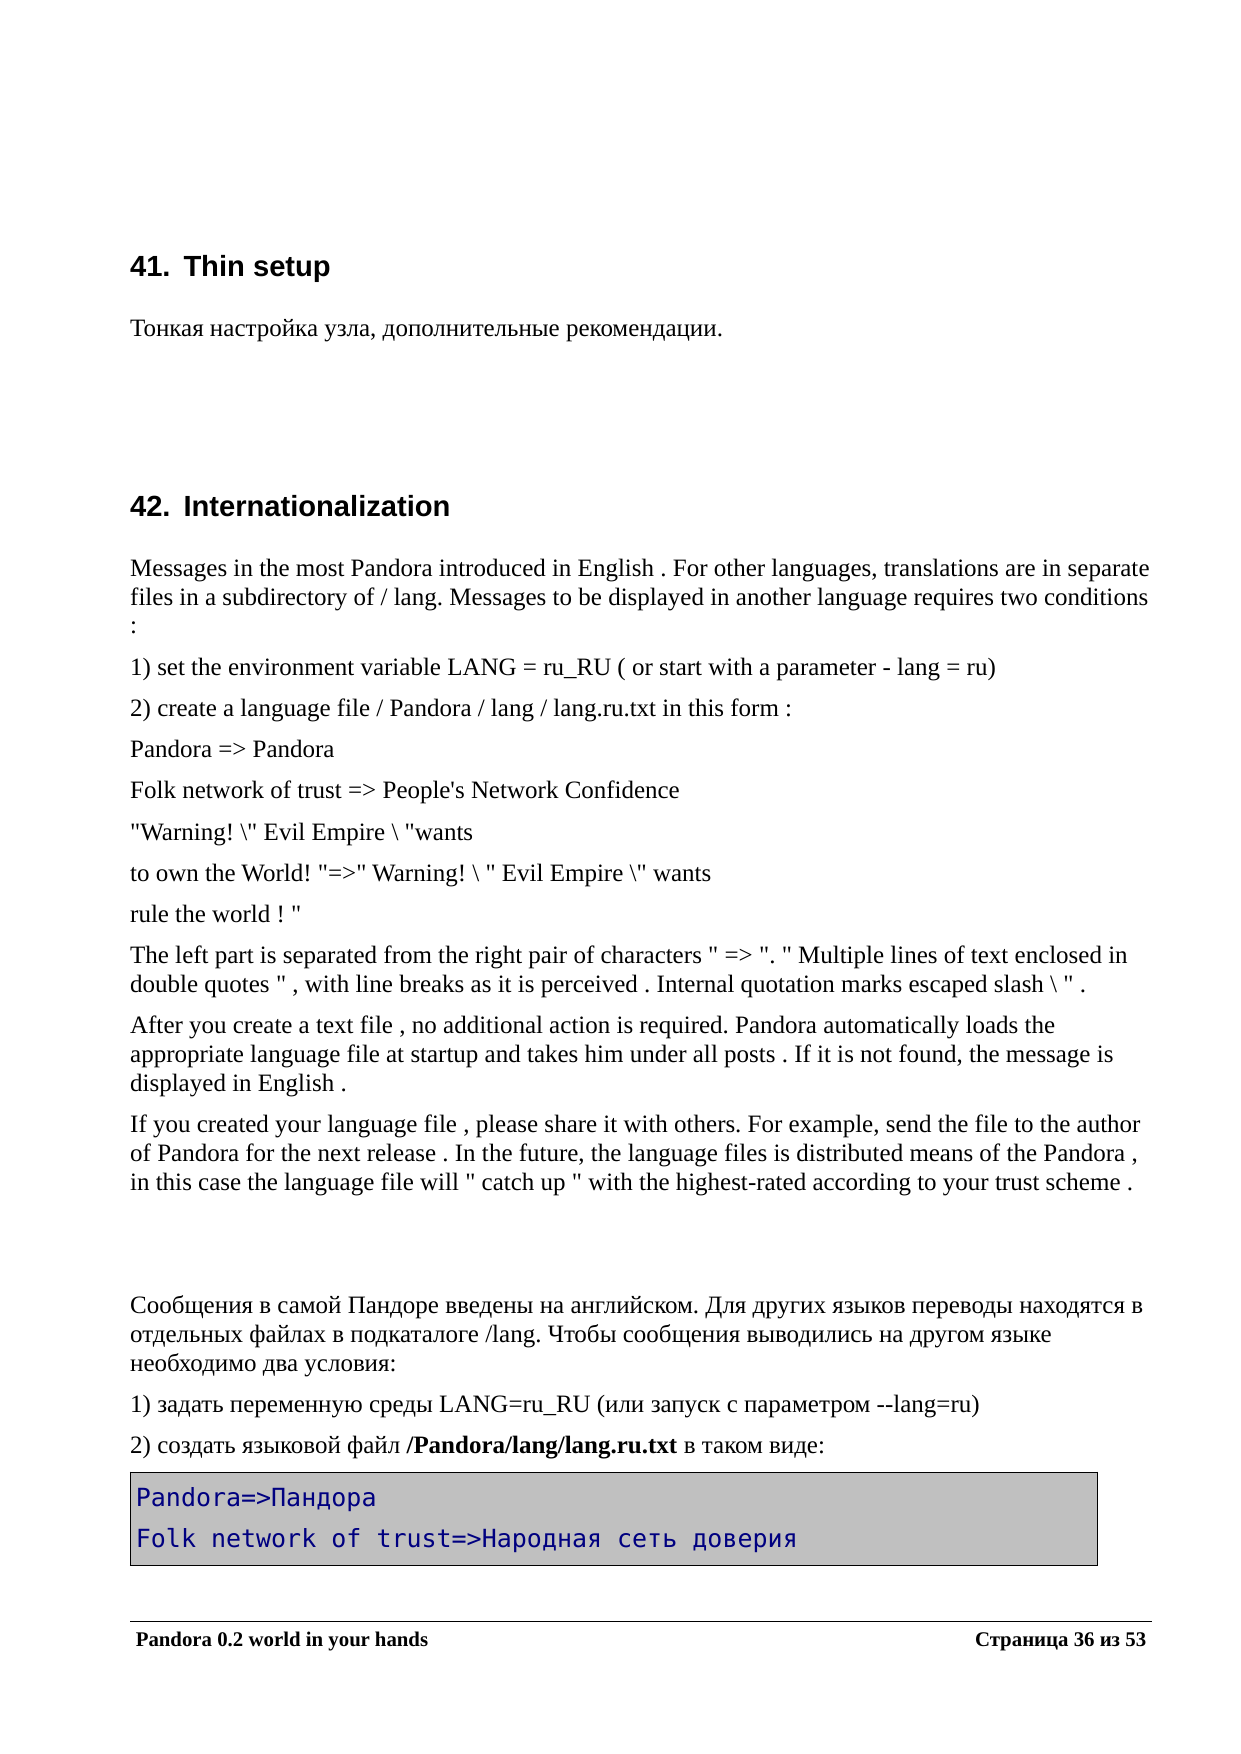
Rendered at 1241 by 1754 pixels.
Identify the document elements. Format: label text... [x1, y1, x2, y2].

text 2) create a language file / Pandora / lang / lang.ru.txt in this form : [130, 693, 1152, 722]
text 1) задать переменную среды LANG=ru_RU (или запуск с параметром --lang=ru) [130, 1389, 1152, 1418]
text The left part is separated from the right pair of characters " => ". " Multiple lines of text enclosed in double quotes " , with line breaks as it is perceived . Internal quotation marks escaped slash \ " . [130, 940, 1152, 998]
text rule the world ! " [130, 899, 1152, 928]
subtitle Internationalization [130, 489, 1152, 523]
text 1) set the environment variable LANG = ru_RU ( or start with a parameter - lang = ru) [130, 652, 1152, 680]
subtitle Thin setup [130, 249, 1152, 282]
text "Warning! \" Evil Empire \ "wants [130, 817, 1152, 845]
text After you create a text file , no additional action is required. Pandora automatically loads the appropriate language file at startup and takes him under all posts . If it is not found, the message is displayed in English . [130, 1010, 1152, 1097]
text If you created your language file , please share it with others. For example, send the file to the author of Pandora for the next release . In the future, the language files is distributed means of the Pandora , in this case the language file will " catch up " with the highest-rated according to your trust scheme . [130, 1109, 1152, 1195]
text Messages in the most Pandora introduced in English . For other languages, translations are in separate files in a subdirectory of / lang. Messages to be displayed in another language requires two conditions : [130, 553, 1152, 639]
text Тонкая настройка узла, дополнительные рекомендации. [130, 313, 1152, 341]
text to own the World! "=>" Warning! \ " Evil Empire \" wants [130, 858, 1152, 887]
text Folk network of trust => People's Network Confidence [130, 775, 1152, 804]
table_header Pandora=>Пандора Folk network of trust=>Народная сеть доверия [131, 1473, 1097, 1565]
text Сообщения в самой Пандоре введены на английском. Для других языков переводы находятся в отдельных файлах в подкаталоге /lang. Чтобы сообщения выводились на другом языке необходимо два условия: [130, 1290, 1152, 1377]
text Pandora => Pandora [130, 734, 1152, 763]
text 2) создать языковой файл /Pandora/lang/lang.ru.txt в таком виде: [130, 1430, 1152, 1459]
